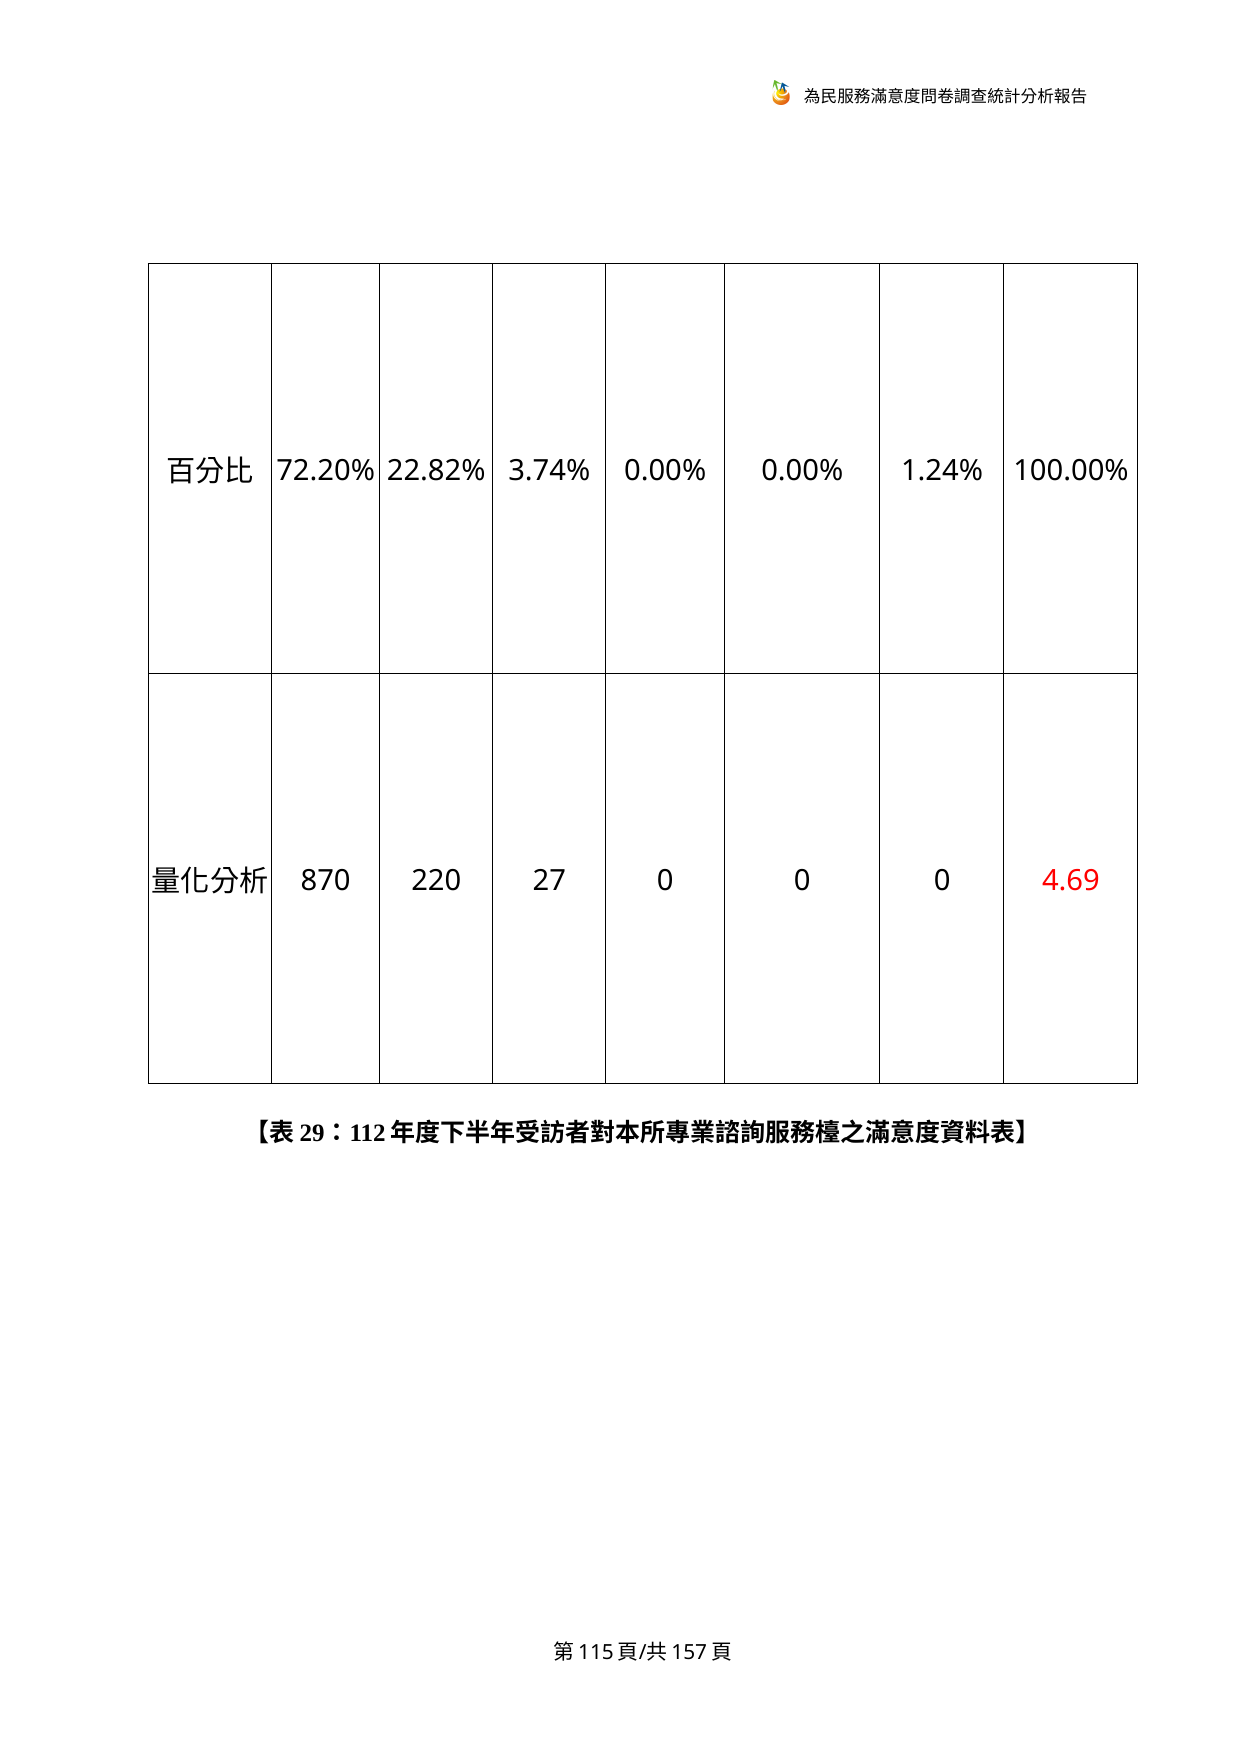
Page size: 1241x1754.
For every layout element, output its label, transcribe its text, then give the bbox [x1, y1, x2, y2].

table_cell 100.00% [1004, 264, 1137, 673]
table_cell 量化分析 [149, 674, 271, 1083]
table_cell 22.82% [380, 264, 492, 673]
table_cell 0 [880, 674, 1003, 1083]
table_cell 3.74% [493, 264, 605, 673]
table_cell 0.00% [725, 264, 879, 673]
table_cell 0 [725, 674, 879, 1083]
table_cell 0.00% [606, 264, 724, 673]
table_cell 4.69 [1004, 674, 1137, 1083]
table_cell 1.24% [880, 264, 1003, 673]
text 【表29：112年度下半年受訪者對本所專業諮詢服務檯之滿意度資料表】 [148, 1103, 1137, 1149]
table_cell 27 [493, 674, 605, 1083]
picture [772, 80, 790, 105]
table_cell 百分比 [149, 264, 271, 673]
table_cell 870 [272, 674, 379, 1083]
table_cell 72.20% [272, 264, 379, 673]
table_cell 220 [380, 674, 492, 1083]
table_cell 0 [606, 674, 724, 1083]
